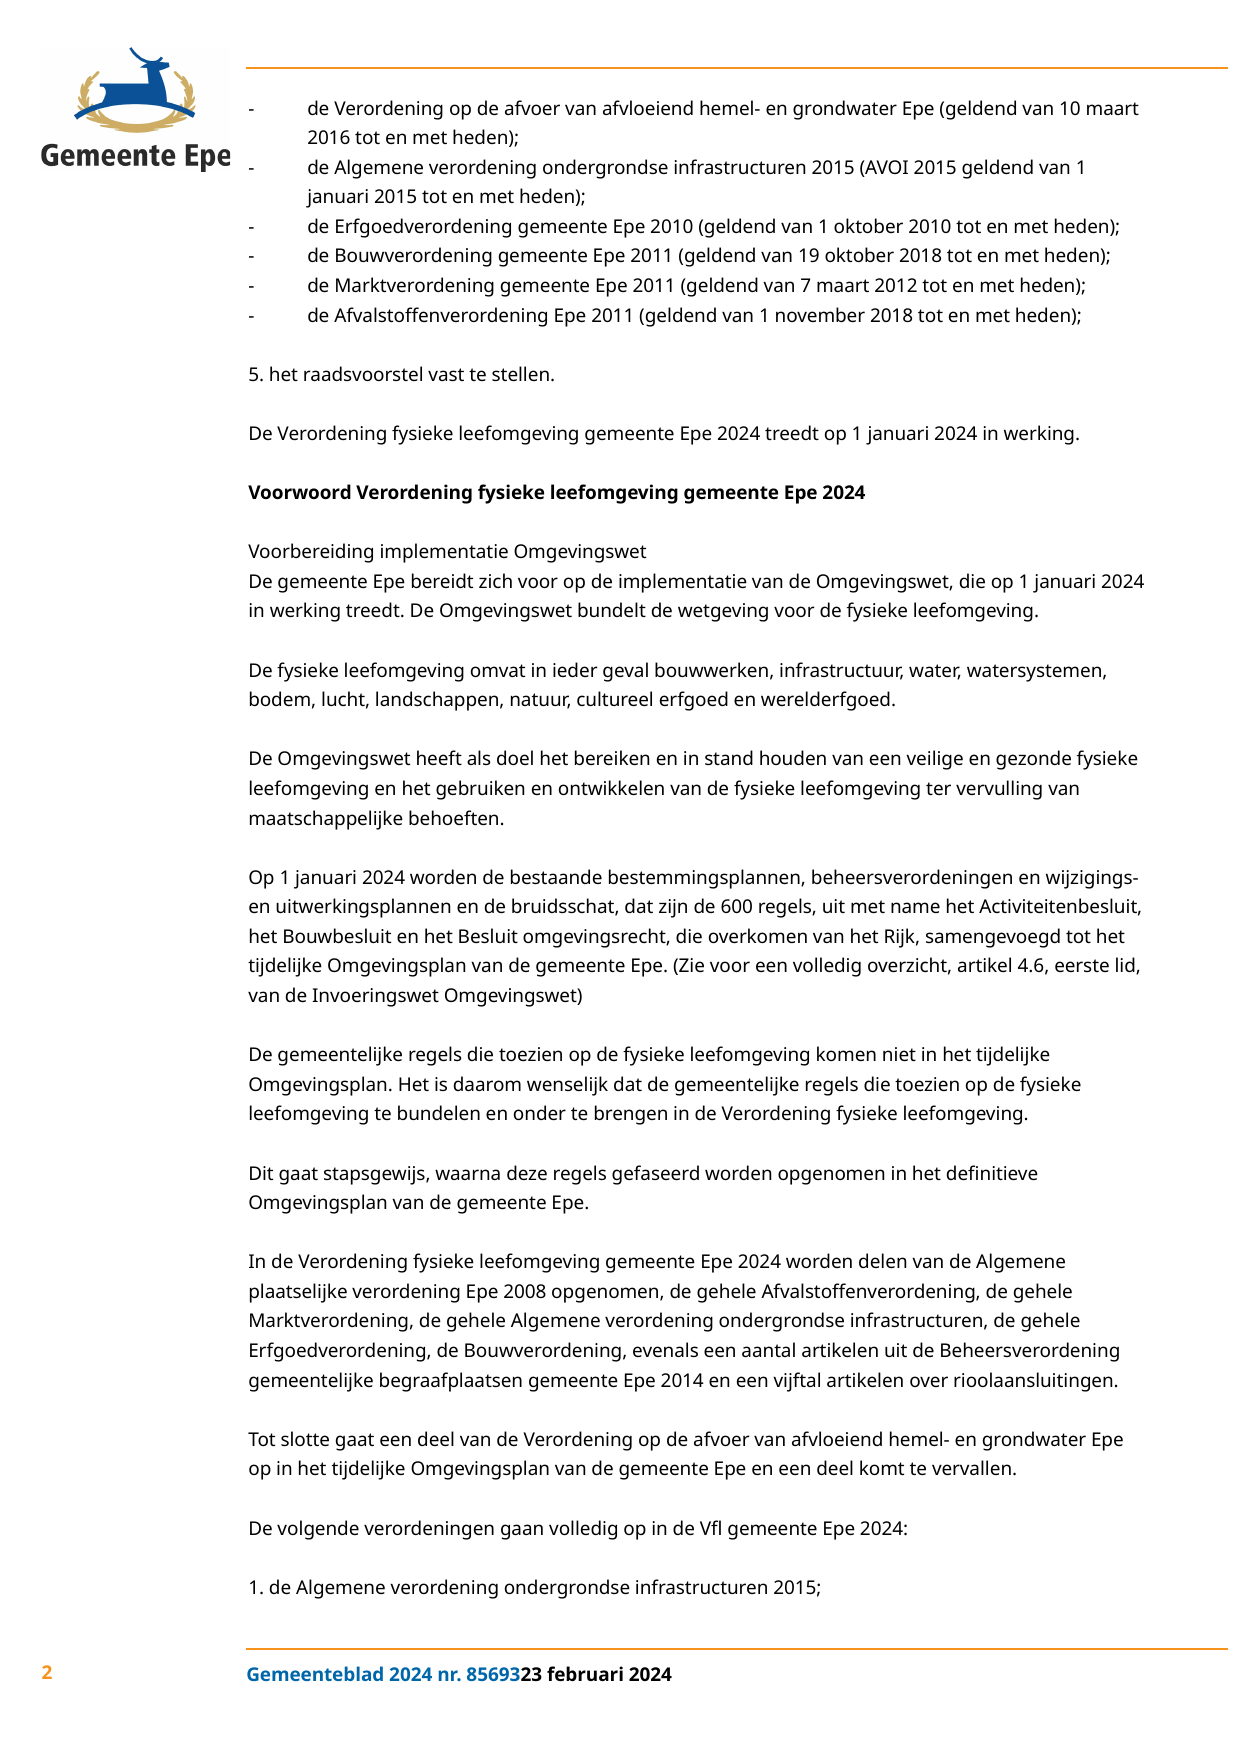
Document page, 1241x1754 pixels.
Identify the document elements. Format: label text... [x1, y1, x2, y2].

list de Afvalstoffenverordening Epe 2011 (geldend van 1 november 2018 tot en met heden); [248, 302, 1152, 328]
text 5. het raadsvoorstel vast te stellen. [248, 361, 1152, 387]
text De fysieke leefomgeving omvat in ieder geval bouwwerken, infrastructuur, water, watersystemen, bodem, lucht, landschappen, natuur, cultureel erfgoed en werelderfgoed. [248, 657, 1152, 712]
picture [41, 47, 231, 172]
text De Verordening fysieke leefomgeving gemeente Epe 2024 treedt op 1 januari 2024 in werking. [248, 420, 1152, 446]
text Tot slotte gaat een deel van de Verordening op de afvoer van afvloeiend hemel- en grondwater Epe op in het tijdelijke Omgevingsplan van de gemeente Epe en een deel komt te vervallen. [248, 1426, 1152, 1481]
list de Erfgoedverordening gemeente Epe 2010 (geldend van 1 oktober 2010 tot en met heden); [248, 213, 1152, 239]
text 1. de Algemene verordening ondergrondse infrastructuren 2015; [248, 1574, 1152, 1600]
list de Marktverordening gemeente Epe 2011 (geldend van 7 maart 2012 tot en met heden); [248, 272, 1152, 298]
list de Algemene verordening ondergrondse infrastructuren 2015 (AVOI 2015 geldend van 1 januari 2015 tot en met heden); [248, 154, 1152, 209]
list de Verordening op de afvoer van afvloeiend hemel- en grondwater Epe (geldend van 10 maart 2016 tot en met heden); [248, 95, 1152, 150]
text De gemeentelijke regels die toezien op de fysieke leefomgeving komen niet in het tijdelijke Omgevingsplan. Het is daarom wenselijk dat de gemeentelijke regels die toezien op de fysieke leefomgeving te bundelen en onder te brengen in de Verordening fysieke leefomgeving. [248, 1041, 1152, 1126]
text In de Verordening fysieke leefomgeving gemeente Epe 2024 worden delen van de Algemene plaatselijke verordening Epe 2008 opgenomen, de gehele Afvalstoffenverordening, de gehele Marktverordening, de gehele Algemene verordening ondergrondse infrastructuren, de gehele Erfgoedverordening, de Bouwverordening, evenals een aantal artikelen uit de Beheersverordening gemeentelijke begraafplaatsen gemeente Epe 2014 en een vijftal artikelen over rioolaansluitingen. [248, 1248, 1152, 1393]
text Voorbereiding implementatie Omgevingswet [248, 538, 1152, 564]
text De volgende verordeningen gaan volledig op in de Vfl gemeente Epe 2024: [248, 1515, 1152, 1541]
text Op 1 januari 2024 worden de bestaande bestemmingsplannen, beheersverordeningen en wijzigings- en uitwerkingsplannen en de bruidsschat, dat zijn de 600 regels, uit met name het Activiteitenbesluit, het Bouwbesluit en het Besluit omgevingsrecht, die overkomen van het Rijk, samengevoegd tot het tijdelijke Omgevingsplan van de gemeente Epe. (Zie voor een volledig overzicht, artikel 4.6, eerste lid, van de Invoeringswet Omgevingswet) [248, 864, 1152, 1008]
text Dit gaat stapsgewijs, waarna deze regels gefaseerd worden opgenomen in het definitieve Omgevingsplan van de gemeente Epe. [248, 1160, 1152, 1215]
text De Omgevingswet heeft als doel het bereiken en in stand houden van een veilige en gezonde fysieke leefomgeving en het gebruiken en ontwikkelen van de fysieke leefomgeving ter vervulling van maatschappelijke behoeften. [248, 746, 1152, 831]
text De gemeente Epe bereidt zich voor op de implementatie van de Omgevingswet, die op 1 januari 2024 in werking treedt. De Omgevingswet bundelt de wetgeving voor de fysieke leefomgeving. [248, 568, 1152, 623]
list de Bouwverordening gemeente Epe 2011 (geldend van 19 oktober 2018 tot en met heden); [248, 243, 1152, 268]
text Voorwoord Verordening fysieke leefomgeving gemeente Epe 2024 [248, 479, 1152, 505]
